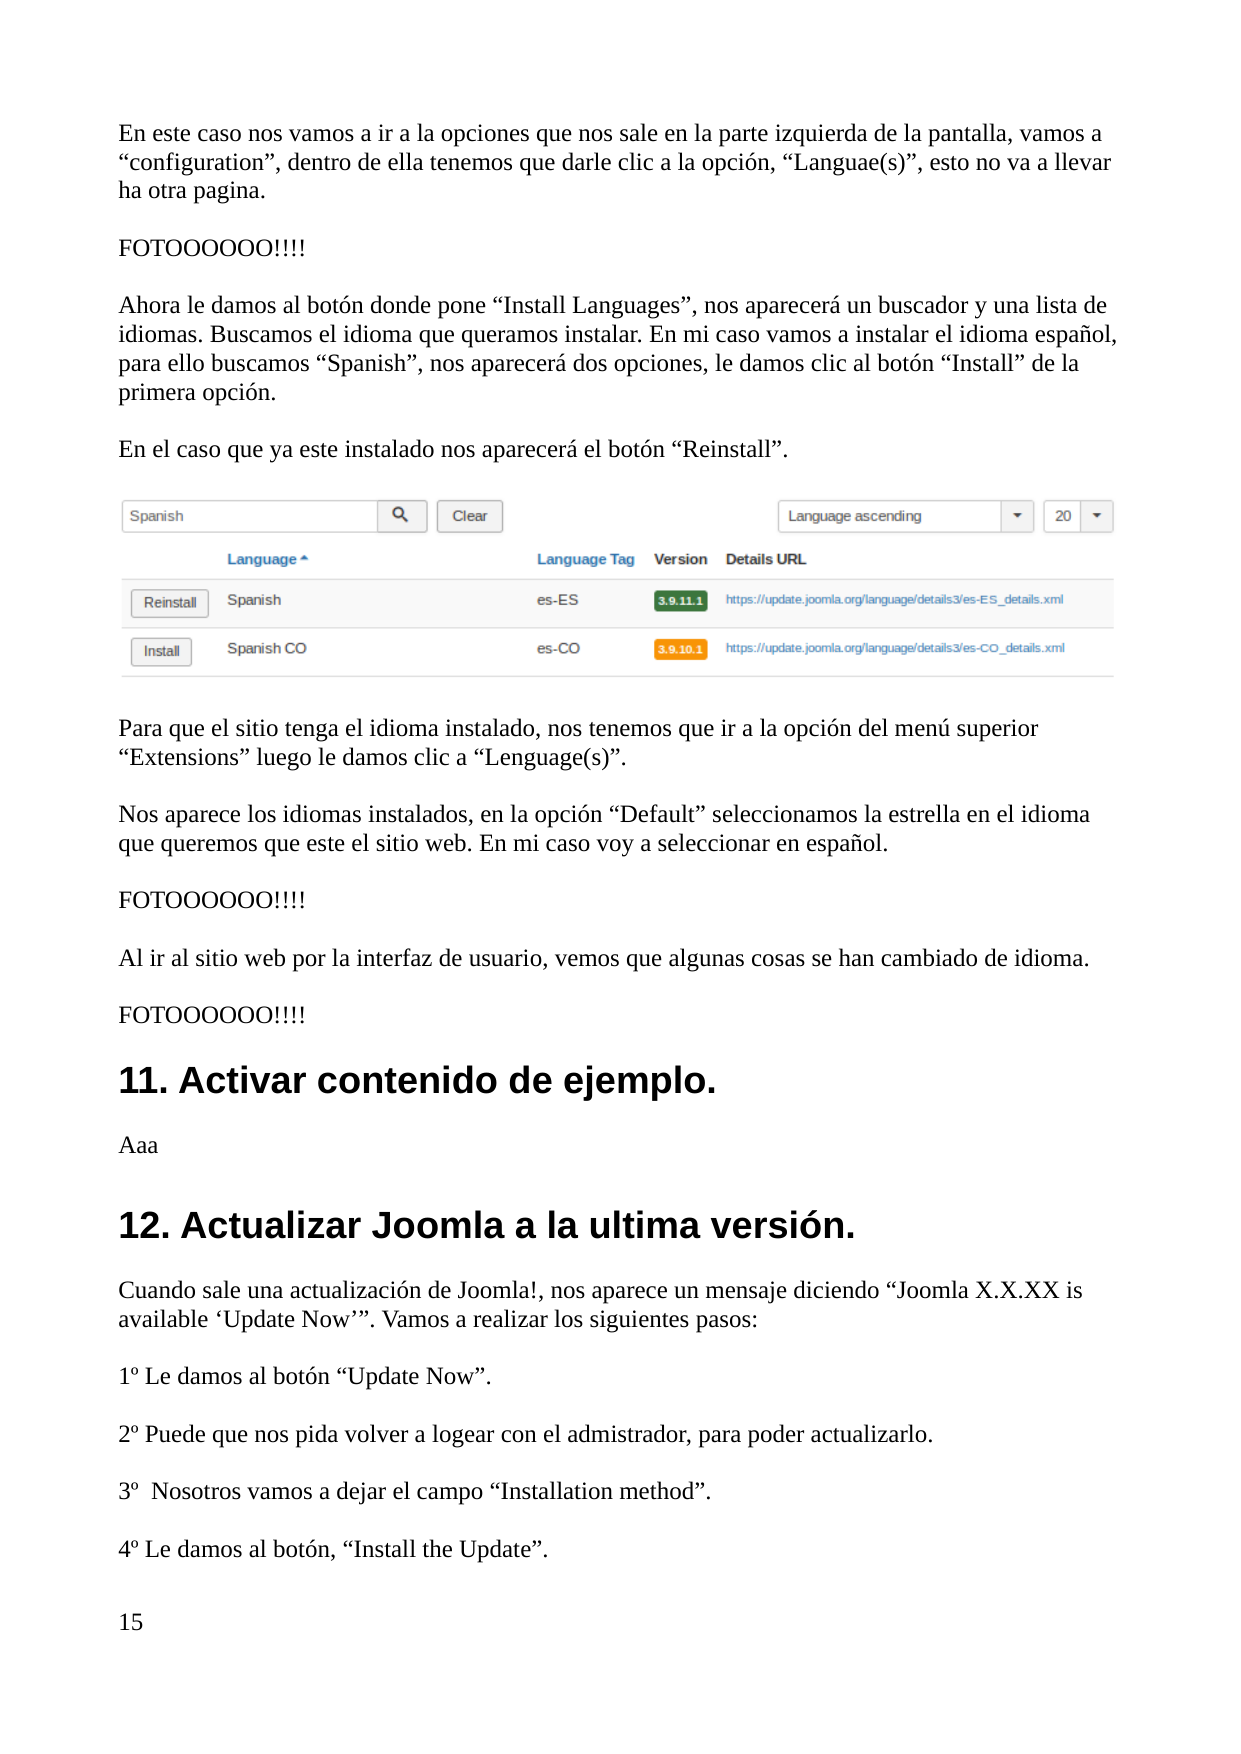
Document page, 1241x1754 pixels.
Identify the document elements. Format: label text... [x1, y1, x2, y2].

subtitle 12. Actualizar Joomla a la ultima versión. [118, 1203, 1122, 1246]
subtitle 11. Activar contenido de ejemplo. [118, 1058, 1122, 1102]
text Al ir al sitio web por la interfaz de usuario, vemos que algunas cosas se han cambiado de idioma. [118, 943, 1122, 972]
text En este caso nos vamos a ir a la opciones que nos sale en la parte izquierda de la pantalla, vamos a “configuration”, dentro de ella tenemos que darle clic a la opción, “Languae(s)”, esto no va a llevar ha otra pagina. [118, 118, 1122, 204]
text 4º Le damos al botón, “Install the Update”. [118, 1534, 1122, 1563]
text FOTOOOOOO!!!! [118, 233, 1122, 262]
text 2º Puede que nos pida volver a logear con el admistrador, para poder actualizarlo. [118, 1419, 1122, 1448]
text FOTOOOOOO!!!! [118, 886, 1122, 914]
picture [118, 491, 1123, 685]
text Para que el sitio tenga el idioma instalado, nos tenemos que ir a la opción del menú superior “Extensions” luego le damos clic a “Lenguage(s)”. [118, 713, 1122, 771]
text Ahora le damos al botón donde pone “Install Languages”, nos aparecerá un buscador y una lista de idiomas. Buscamos el idioma que queramos instalar. En mi caso vamos a instalar el idioma español, para ello buscamos “Spanish”, nos aparecerá dos opciones, le damos clic al botón “Install” de la primera opción. [118, 291, 1122, 406]
text Nos aparece los idiomas instalados, en la opción “Default” seleccionamos la estrella en el idioma que queremos que este el sitio web. En mi caso voy a seleccionar en español. [118, 799, 1122, 857]
text FOTOOOOOO!!!! [118, 1001, 1122, 1029]
text Cuando sale una actualización de Joomla!, nos aparece un mensaje diciendo “Joomla X.X.XX is available ‘Update Now’”. Vamos a realizar los siguientes pasos: [118, 1275, 1122, 1333]
text 3º Nosotros vamos a dejar el campo “Installation method”. [118, 1476, 1122, 1505]
text Aaa [118, 1130, 1122, 1159]
text 1º Le damos al botón “Update Now”. [118, 1361, 1122, 1390]
text En el caso que ya este instalado nos aparecerá el botón “Reinstall”. [118, 434, 1122, 463]
